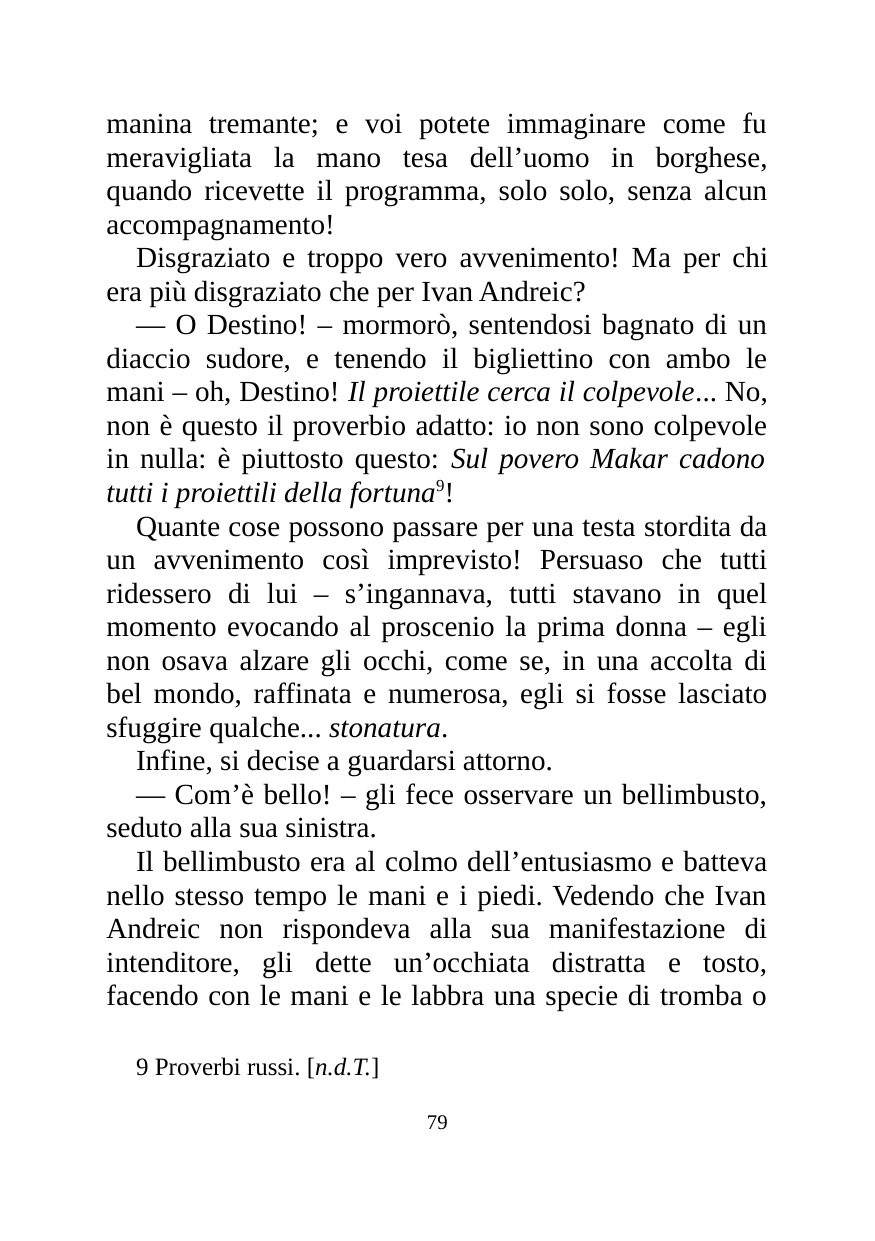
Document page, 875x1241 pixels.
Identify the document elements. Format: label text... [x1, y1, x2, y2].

text — Com’è bello! – gli fece osservare un bellimbusto, seduto alla sua sinistra. [106, 777, 768, 844]
text Il bellimbusto era al colmo dell’entusiasmo e batteva nello stesso tempo le mani e i piedi. Vedendo che Ivan Andreic non rispondeva alla sua manifestazione di intenditore, gli dette un’occhiata distratta e tosto, facendo con le mani e le labbra una specie di tromba o [106, 844, 768, 1012]
text manina tremante; e voi potete immaginare come fu meravigliata la mano tesa dell’uomo in borghese, quando ricevette il programma, solo solo, senza alcun accompagnamento! [106, 106, 768, 240]
text Disgraziato e troppo vero avvenimento! Ma per chi era più disgraziato che per Ivan Andreic? [106, 240, 768, 307]
text Proverbi russi. [n.d.T.] [106, 1052, 768, 1080]
text Quante cose possono passare per una testa stordita da un avvenimento così imprevisto! Persuaso che tutti ridessero di lui – s’ingannava, tutti stavano in quel momento evocando al proscenio la prima donna – egli non osava alzare gli occhi, come se, in una accolta di bel mondo, raffinata e numerosa, egli si fosse lasciato sfuggire qualche... stonatura. [106, 509, 768, 743]
text Infine, si decise a guardarsi attorno. [106, 743, 768, 777]
text — O Destino! – mormorò, sentendosi bagnato di un diaccio sudore, e tenendo il bigliettino con ambo le mani – oh, Destino! Il proiettile cerca il colpevole... No, non è questo il proverbio adatto: io non sono colpevole in nulla: è piuttosto questo: Sul povero Makar cadono tutti i proiettili della fortuna! [106, 307, 768, 509]
